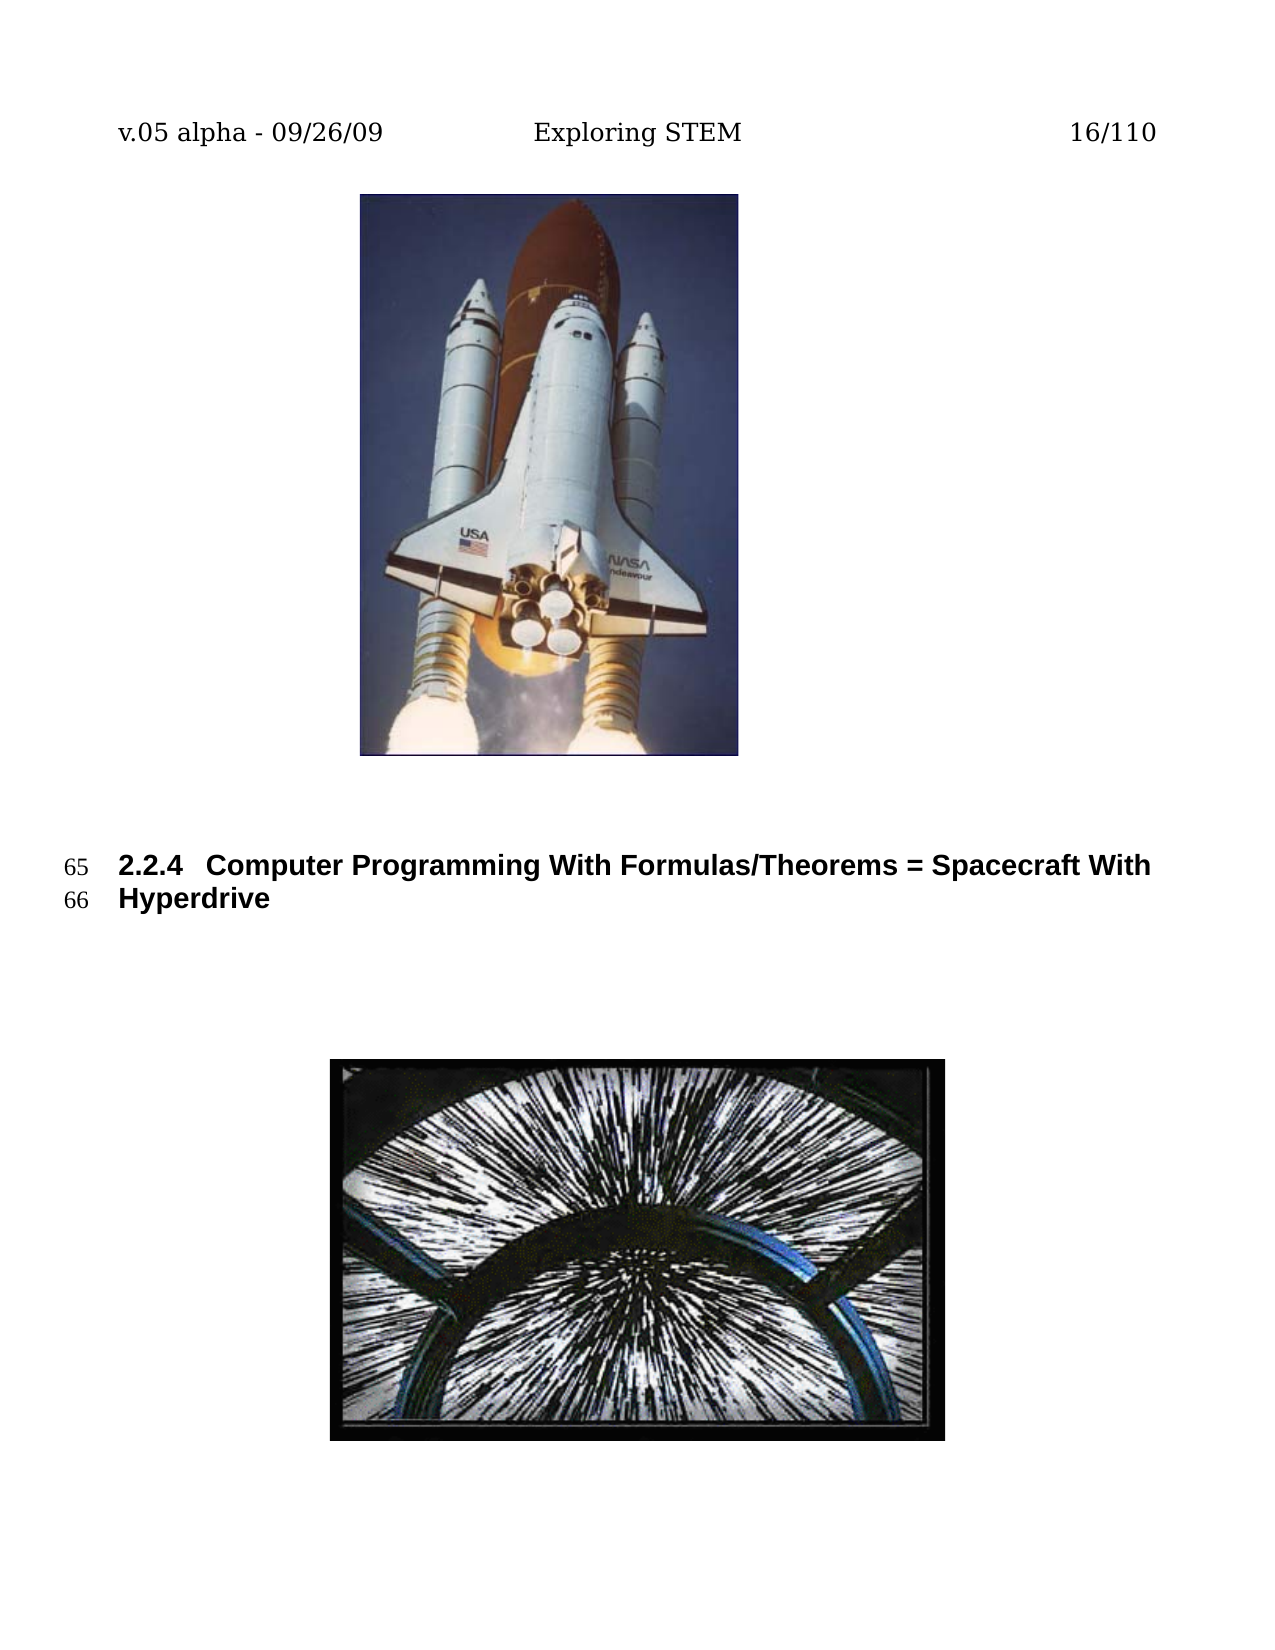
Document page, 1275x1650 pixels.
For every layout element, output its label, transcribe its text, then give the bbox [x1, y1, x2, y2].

subtitle Computer Programming With Formulas/Theorems = Spacecraft With Hyperdrive [118, 848, 1157, 915]
picture [329, 1059, 946, 1441]
picture [359, 194, 739, 756]
